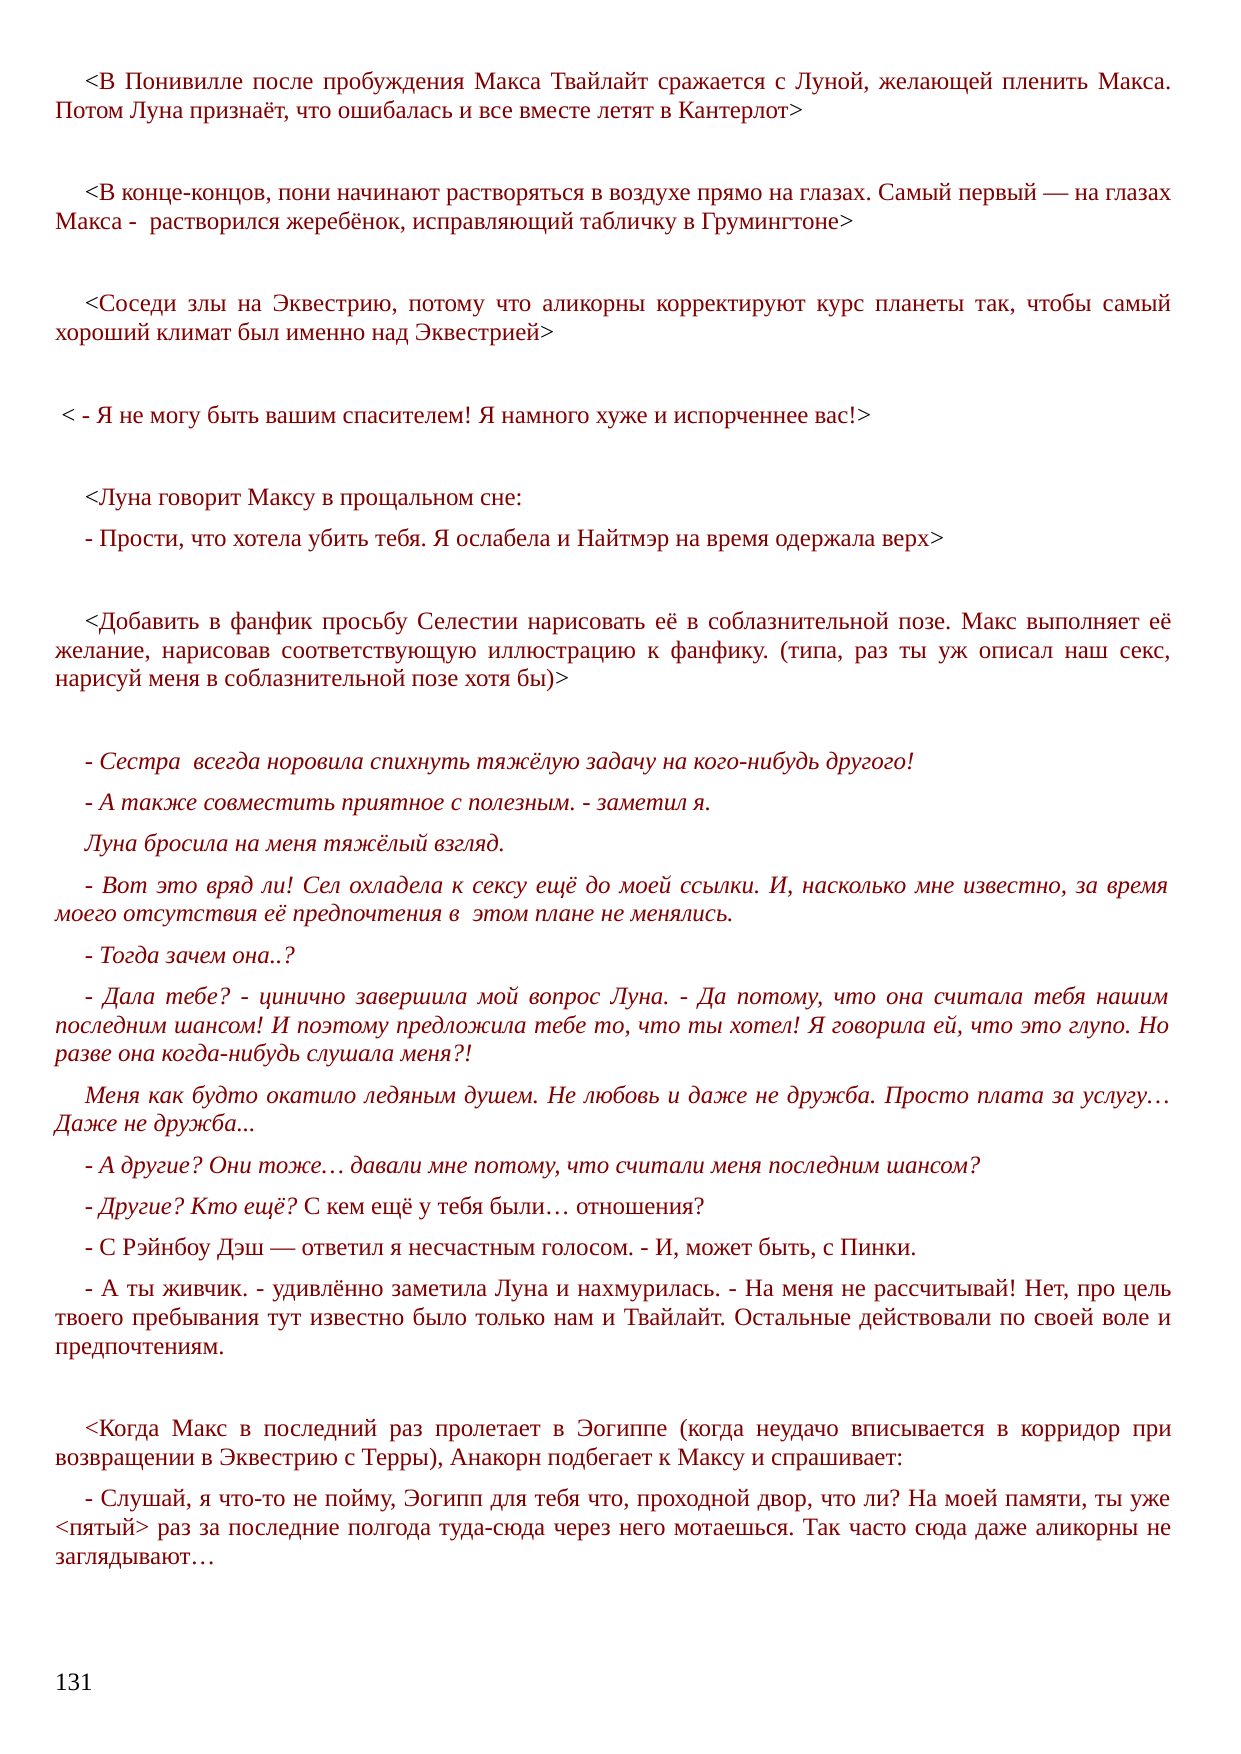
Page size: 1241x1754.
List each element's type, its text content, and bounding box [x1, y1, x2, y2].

text - Прости, что хотела убить тебя. Я ослабела и Найтмэр на время одержала верх> [55, 523, 1173, 552]
text - Сестра всегда норовила спихнуть тяжёлую задачу на кого-нибудь другого! [55, 746, 1173, 775]
text <Луна говорит Максу в прощальном сне: [55, 482, 1173, 511]
text - Тогда зачем она..? [55, 940, 1173, 968]
text - А другие? Они тоже… давали мне потому, что считали меня последним шансом? [55, 1150, 1173, 1178]
text <Соседи злы на Эквестрию, потому что аликорны корректируют курс планеты так, чтобы самый хороший климат был именно над Эквестрией> [55, 288, 1173, 346]
text Меня как будто окатило ледяным душем. Не любовь и даже не дружба. Просто плата за услугу… Даже не дружба... [55, 1080, 1173, 1137]
text <В конце-концов, пони начинают растворяться в воздухе прямо на глазах. Самый первый — на глазах Макса - растворился жеребёнок, исправляющий табличку в Грумингтоне> [55, 177, 1173, 235]
text <Добавить в фанфик просьбу Селестии нарисовать её в соблазнительной позе. Макс выполняет её желание, нарисовав соответствующую иллюстрацию к фанфику. (типа, раз ты уж описал наш секс, нарисуй меня в соблазнительной позе хотя бы)> [55, 606, 1173, 692]
text <В Понивилле после пробуждения Макса Твайлайт сражается с Луной, желающей пленить Макса. Потом Луна признаёт, что ошибалась и все вместе летят в Кантерлот> [55, 66, 1173, 123]
text - Вот это вряд ли! Сел охладела к сексу ещё до моей ссылки. И, насколько мне известно, за время моего отсутствия её предпочтения в этом плане не менялись. [55, 870, 1173, 927]
text - А также совместить приятное с полезным. - заметил я. [55, 787, 1173, 816]
text - С Рэйнбоу Дэш — ответил я несчастным голосом. - И, может быть, с Пинки. [55, 1232, 1173, 1261]
text Луна бросила на меня тяжёлый взгляд. [55, 828, 1173, 857]
text <Когда Макс в последний раз пролетает в Эогиппе (когда неудачо вписывается в корридор при возвращении в Эквестрию с Терры), Анакорн подбегает к Максу и спрашивает: [55, 1413, 1173, 1471]
text - А ты живчик. - удивлённо заметила Луна и нахмурилась. - На меня не рассчитывай! Нет, про цель твоего пребывания тут известно было только нам и Твайлайт. Остальные действовали по своей воле и предпочтениям. [55, 1273, 1173, 1360]
text - Слушай, я что-то не пойму, Эогипп для тебя что, проходной двор, что ли? На моей памяти, ты уже <пятый> раз за последние полгода туда-сюда через него мотаешься. Так часто сюда даже аликорны не заглядывают… [55, 1483, 1173, 1570]
text < - Я не могу быть вашим спасителем! Я намного хуже и испорченнее вас!> [55, 400, 1173, 428]
text - Дала тебе? - цинично завершила мой вопрос Луна. - Да потому, что она считала тебя нашим последним шансом! И поэтому предложила тебе то, что ты хотел! Я говорила ей, что это глупо. Но разве она когда-нибудь слушала меня?! [55, 981, 1173, 1067]
text - Другие? Кто ещё? С кем ещё у тебя были… отношения? [55, 1191, 1173, 1220]
